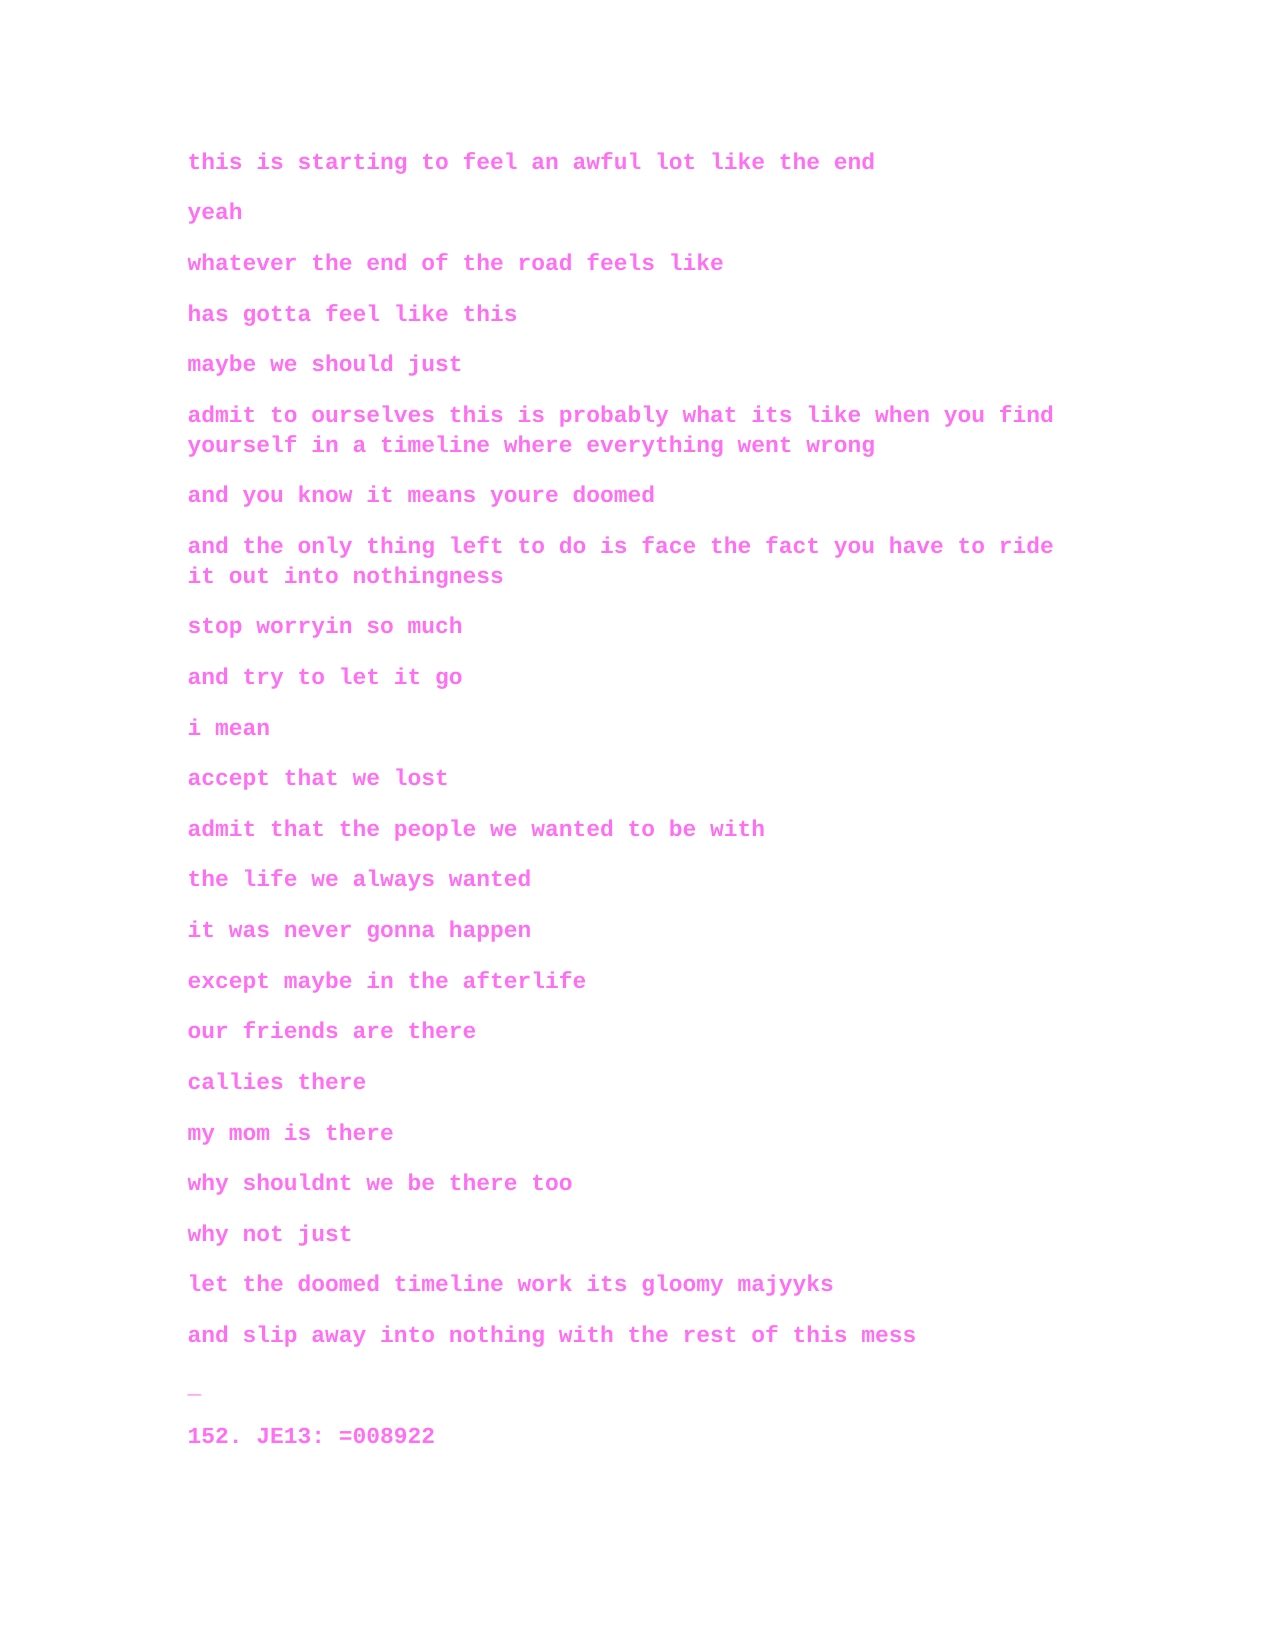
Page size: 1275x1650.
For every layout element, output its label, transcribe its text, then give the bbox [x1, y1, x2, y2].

text 152. JE13: =008922 [187, 1424, 1087, 1451]
text whatever the end of the road feels like [187, 251, 1087, 277]
text and the only thing left to do is face the fact you have to ride it out into nothingness [187, 534, 1087, 590]
text let the doomed timeline work its gloomy majyyks [187, 1273, 1087, 1299]
text _ [187, 1374, 1087, 1400]
text callies there [187, 1070, 1087, 1096]
text our friends are there [187, 1019, 1087, 1046]
text except maybe in the afterlife [187, 969, 1087, 995]
text yeah [187, 201, 1087, 227]
text and slip away into nothing with the rest of this mess [187, 1323, 1087, 1349]
text my mom is there [187, 1121, 1087, 1147]
text and you know it means youre doomed [187, 483, 1087, 509]
text admit to ourselves this is probably what its like when you find yourself in a timeline where everything went wrong [187, 403, 1087, 459]
text the life we always wanted [187, 868, 1087, 894]
text maybe we should just [187, 352, 1087, 378]
text this is starting to feel an awful lot like the end [187, 150, 1087, 176]
text why shouldnt we be there too [187, 1171, 1087, 1197]
text accept that we lost [187, 766, 1087, 792]
text why not just [187, 1222, 1087, 1248]
text it was never gonna happen [187, 918, 1087, 944]
text admit that the people we wanted to be with [187, 817, 1087, 843]
text i mean [187, 716, 1087, 742]
text has gotta feel like this [187, 302, 1087, 328]
text stop worryin so much [187, 614, 1087, 641]
text and try to let it go [187, 665, 1087, 691]
